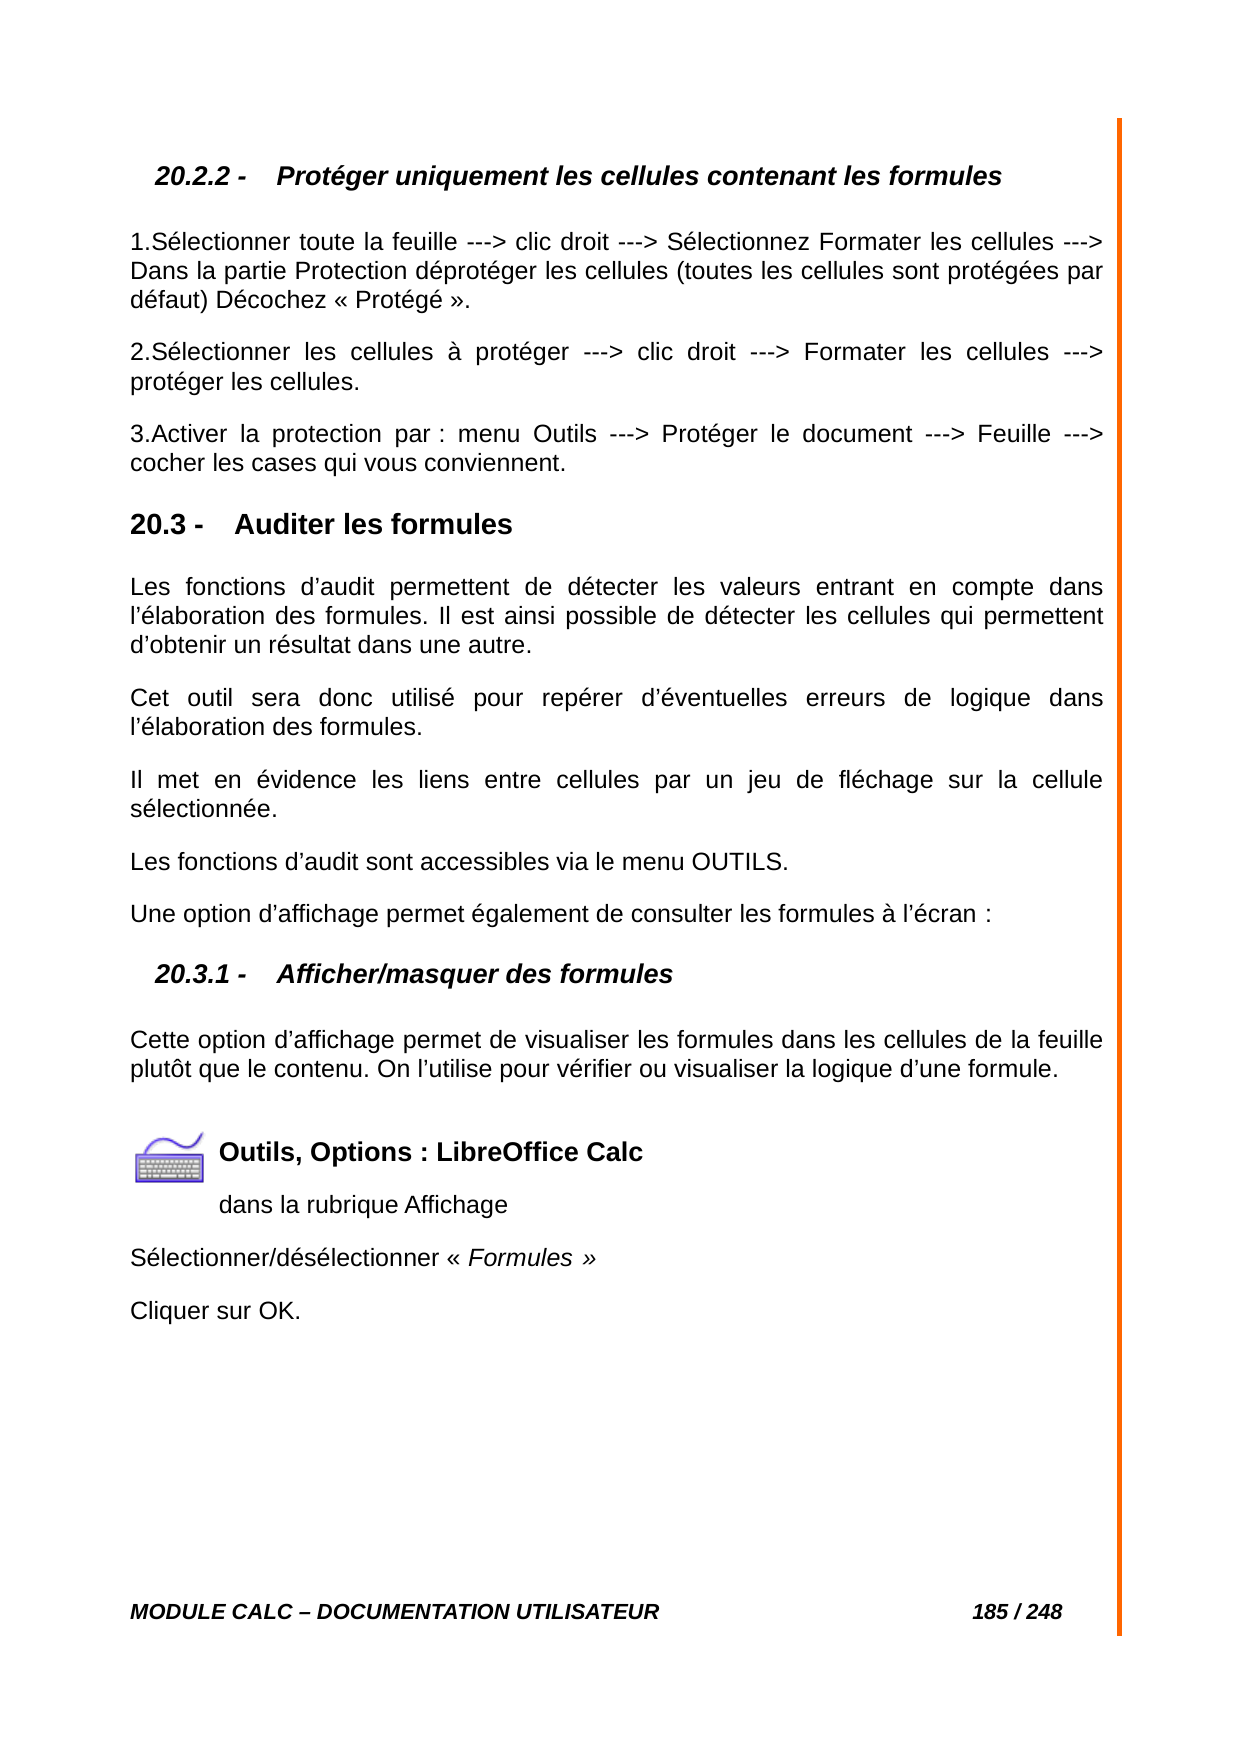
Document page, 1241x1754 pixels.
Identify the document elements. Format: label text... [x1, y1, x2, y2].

picture [131, 1122, 207, 1197]
list Sélectionner toute la feuille ---> clic droit ---> Sélectionnez Formater les cellules ---> Dans la partie Protection déprotéger les cellules (toutes les cellules sont protégées par défaut) Décochez « Protégé ». [130, 226, 1105, 314]
text Sélectionner/désélectionner « Formules » [130, 1243, 1105, 1272]
text Il met en évidence les liens entre cellules par un jeu de fléchage sur la cellule sélectionnée. [130, 765, 1105, 823]
text Outils, Options : LibreOffice Calc [207, 1136, 1105, 1167]
text Cette option d’affichage permet de visualiser les formules dans les cellules de la feuille plutôt que le contenu. On l’utilise pour vérifier ou visualiser la logique d’une formule. [130, 1025, 1105, 1083]
text Les fonctions d’audit sont accessibles via le menu OUTILS. [130, 846, 1105, 876]
subtitle Auditer les formules [130, 507, 1105, 540]
subtitle Protéger uniquement les cellules contenant les formules [155, 159, 1105, 190]
list Activer la protection par : menu Outils ---> Protéger le document ---> Feuille ---> cocher les cases qui vous conviennent. [130, 419, 1105, 477]
subtitle Afficher/masquer des formules [155, 958, 1105, 989]
text Une option d’affichage permet également de consulter les formules à l’écran : [130, 899, 1105, 928]
list Sélectionner les cellules à protéger ---> clic droit ---> Formater les cellules ---> protéger les cellules. [130, 337, 1105, 395]
text Les fonctions d’audit permettent de détecter les valeurs entrant en compte dans l’élaboration des formules. Il est ainsi possible de détecter les cellules qui permettent d’obtenir un résultat dans une autre. [130, 572, 1105, 659]
text dans la rubrique Affichage [130, 1190, 1105, 1219]
text Cet outil sera donc utilisé pour repérer d’éventuelles erreurs de logique dans l’élaboration des formules. [130, 683, 1105, 741]
text Cliquer sur OK. [130, 1296, 1105, 1325]
